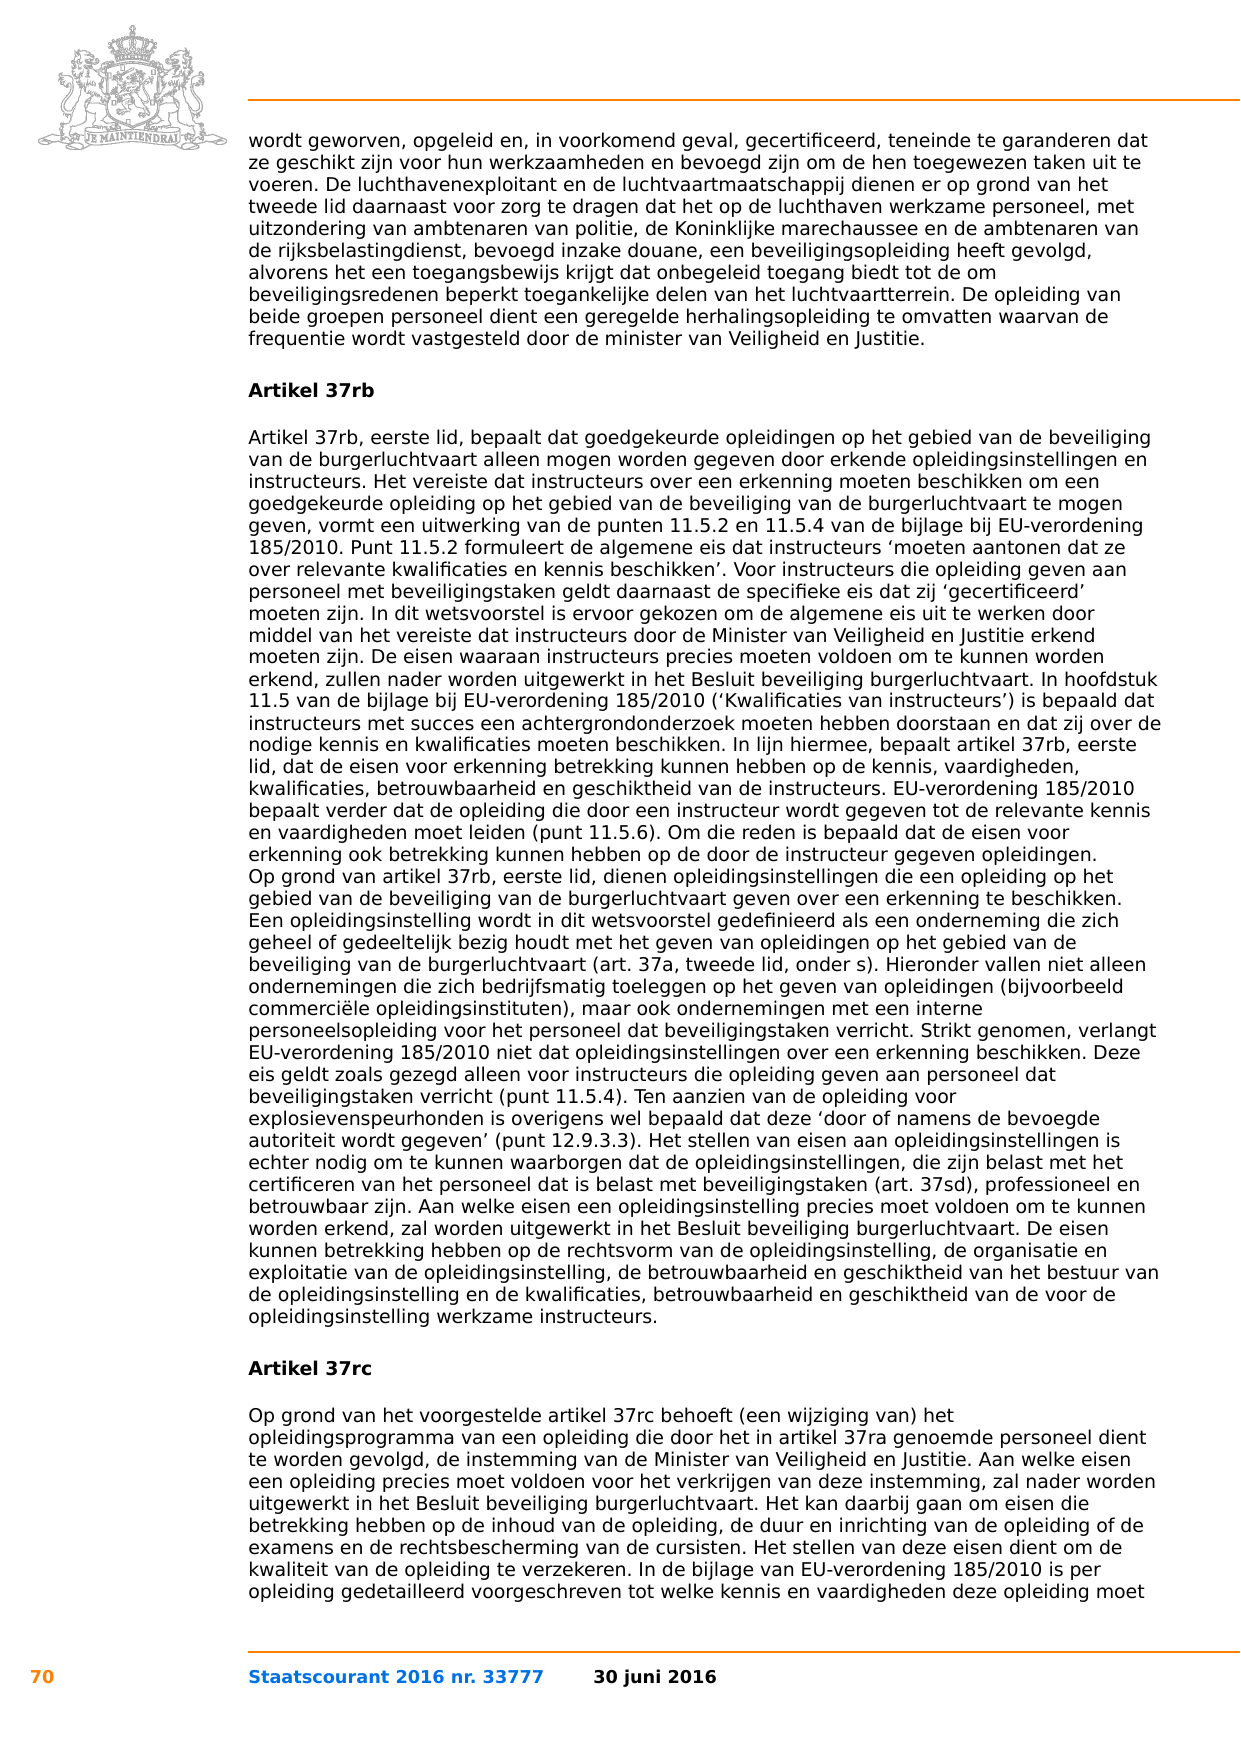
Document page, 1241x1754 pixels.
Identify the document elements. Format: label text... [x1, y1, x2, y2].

text Op grond van het voorgestelde artikel 37rc behoeft (een wijziging van) het opleidingsprogramma van een opleiding die door het in artikel 37ra genoemde personeel dient te worden gevolgd, de instemming van de Minister van Veiligheid en Justitie. Aan welke eisen een opleiding precies moet voldoen voor het verkrijgen van deze instemming, zal nader worden uitgewerkt in het Besluit beveiliging burgerluchtvaart. Het kan daarbij gaan om eisen die betrekking hebben op de inhoud van de opleiding, de duur en inrichting van de opleiding of de examens en de rechtsbescherming van de cursisten. Het stellen van deze eisen dient om de kwaliteit van de opleiding te verzekeren. In de bijlage van EU-verordening 185/2010 is per opleiding gedetailleerd voorgeschreven tot welke kennis en vaardigheden deze opleiding moet [248, 1405, 1163, 1603]
picture [38, 25, 227, 150]
text wordt geworven, opgeleid en, in voorkomend geval, gecertificeerd, teneinde te garanderen dat ze geschikt zijn voor hun werkzaamheden en bevoegd zijn om de hen toegewezen taken uit te voeren. De luchthavenexploitant en de luchtvaartmaatschappij dienen er op grond van het tweede lid daarnaast voor zorg te dragen dat het op de luchthaven werkzame personeel, met uitzondering van ambtenaren van politie, de Koninklijke marechaussee en de ambtenaren van de rijksbelastingdienst, bevoegd inzake douane, een beveiligingsopleiding heeft gevolgd, alvorens het een toegangsbewijs krijgt dat onbegeleid toegang biedt tot de om beveiligingsredenen beperkt toegankelijke delen van het luchtvaartterrein. De opleiding van beide groepen personeel dient een geregelde herhalingsopleiding te omvatten waarvan de frequentie wordt vastgesteld door de minister van Veiligheid en Justitie. [248, 130, 1163, 350]
subtitle Artikel 37rc [248, 1358, 1163, 1380]
subtitle Artikel 37rb [248, 380, 1163, 402]
text Artikel 37rb, eerste lid, bepaalt dat goedgekeurde opleidingen op het gebied van de beveiliging van de burgerluchtvaart alleen mogen worden gegeven door erkende opleidingsinstellingen en instructeurs. Het vereiste dat instructeurs over een erkenning moeten beschikken om een goedgekeurde opleiding op het gebied van de beveiliging van de burgerluchtvaart te mogen geven, vormt een uitwerking van de punten 11.5.2 en 11.5.4 van de bijlage bij EU-verordening 185/2010. Punt 11.5.2 formuleert de algemene eis dat instructeurs ‘moeten aantonen dat ze over relevante kwalificaties en kennis beschikken’. Voor instructeurs die opleiding geven aan personeel met beveiligingstaken geldt daarnaast de specifieke eis dat zij ‘gecertificeerd’ moeten zijn. In dit wetsvoorstel is ervoor gekozen om de algemene eis uit te werken door middel van het vereiste dat instructeurs door de Minister van Veiligheid en Justitie erkend moeten zijn. De eisen waaraan instructeurs precies moeten voldoen om te kunnen worden erkend, zullen nader worden uitgewerkt in het Besluit beveiliging burgerluchtvaart. In hoofdstuk 11.5 van de bijlage bij EU-verordening 185/2010 (‘Kwalificaties van instructeurs’) is bepaald dat instructeurs met succes een achtergrondonderzoek moeten hebben doorstaan en dat zij over de nodige kennis en kwalificaties moeten beschikken. In lijn hiermee, bepaalt artikel 37rb, eerste lid, dat de eisen voor erkenning betrekking kunnen hebben op de kennis, vaardigheden, kwalificaties, betrouwbaarheid en geschiktheid van de instructeurs. EU-verordening 185/2010 bepaalt verder dat de opleiding die door een instructeur wordt gegeven tot de relevante kennis en vaardigheden moet leiden (punt 11.5.6). Om die reden is bepaald dat de eisen voor erkenning ook betrekking kunnen hebben op de door de instructeur gegeven opleidingen. [248, 427, 1163, 866]
text Op grond van artikel 37rb, eerste lid, dienen opleidingsinstellingen die een opleiding op het gebied van de beveiliging van de burgerluchtvaart geven over een erkenning te beschikken. Een opleidingsinstelling wordt in dit wetsvoorstel gedefinieerd als een onderneming die zich geheel of gedeeltelijk bezig houdt met het geven van opleidingen op het gebied van de beveiliging van de burgerluchtvaart (art. 37a, tweede lid, onder s). Hieronder vallen niet alleen ondernemingen die zich bedrijfsmatig toeleggen op het geven van opleidingen (bijvoorbeeld commerciële opleidingsinstituten), maar ook ondernemingen met een interne personeelsopleiding voor het personeel dat beveiligingstaken verricht. Strikt genomen, verlangt EU-verordening 185/2010 niet dat opleidingsinstellingen over een erkenning beschikken. Deze eis geldt zoals gezegd alleen voor instructeurs die opleiding geven aan personeel dat beveiligingstaken verricht (punt 11.5.4). Ten aanzien van de opleiding voor explosievenspeurhonden is overigens wel bepaald dat deze ‘door of namens de bevoegde autoriteit wordt gegeven’ (punt 12.9.3.3). Het stellen van eisen aan opleidingsinstellingen is echter nodig om te kunnen waarborgen dat de opleidingsinstellingen, die zijn belast met het certificeren van het personeel dat is belast met beveiligingstaken (art. 37sd), professioneel en betrouwbaar zijn. Aan welke eisen een opleidingsinstelling precies moet voldoen om te kunnen worden erkend, zal worden uitgewerkt in het Besluit beveiliging burgerluchtvaart. De eisen kunnen betrekking hebben op de rechtsvorm van de opleidingsinstelling, de organisatie en exploitatie van de opleidingsinstelling, de betrouwbaarheid en geschiktheid van het bestuur van de opleidingsinstelling en de kwalificaties, betrouwbaarheid en geschiktheid van de voor de opleidingsinstelling werkzame instructeurs. [248, 866, 1163, 1328]
